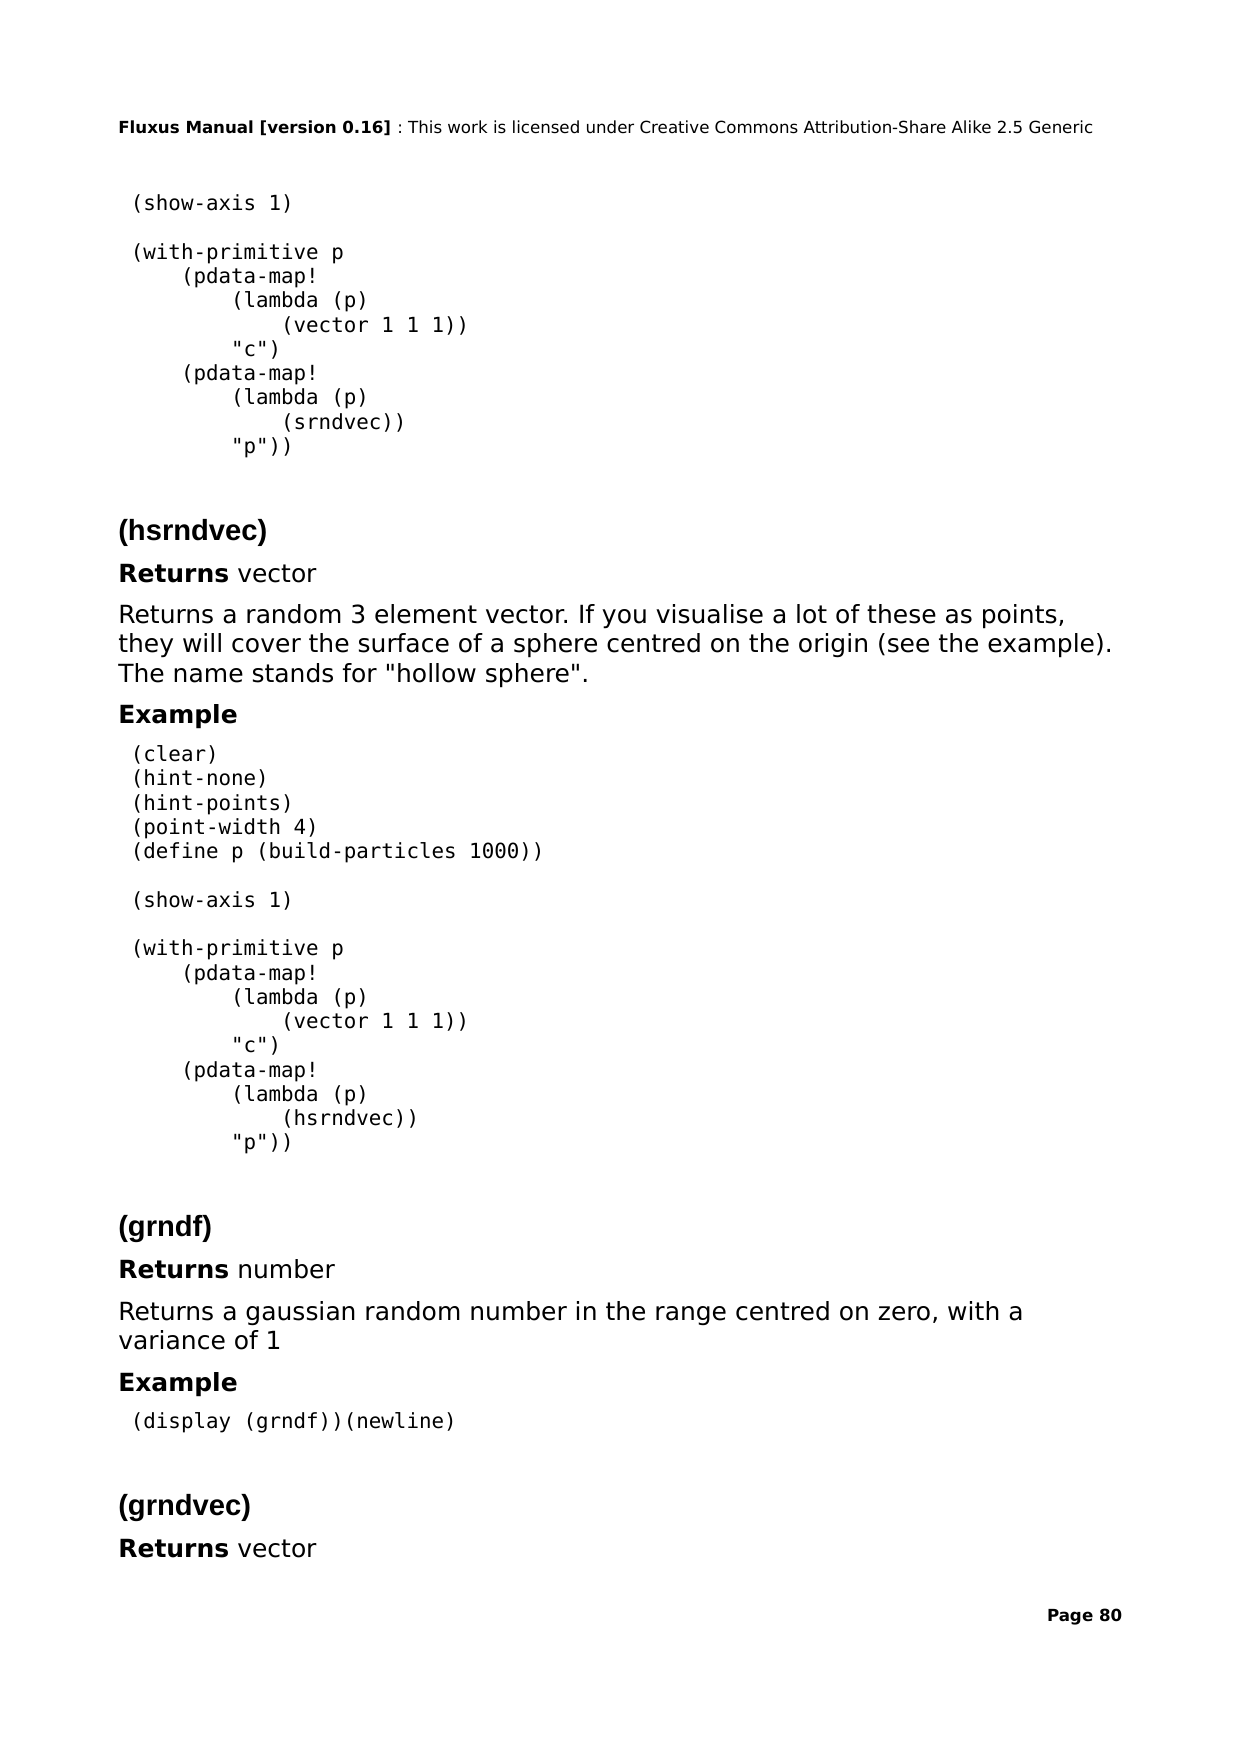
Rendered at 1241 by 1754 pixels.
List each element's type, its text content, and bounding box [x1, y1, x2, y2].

text Returns vector [118, 1534, 1122, 1563]
text (lambda (p) [118, 985, 1122, 1009]
text (srndvec)) [118, 410, 1122, 434]
text (pdata-map! [118, 1058, 1122, 1082]
text (vector 1 1 1)) [118, 313, 1122, 337]
text Example [118, 700, 1122, 729]
subtitle (hsrndvec) [118, 513, 1122, 546]
text (hsrndvec)) [118, 1106, 1122, 1130]
text (lambda (p) [118, 385, 1122, 410]
text (display (grndf))(newline) [118, 1409, 1122, 1434]
text Returns number [118, 1255, 1122, 1284]
text (point-width 4) [118, 815, 1122, 839]
text (lambda (p) [118, 1082, 1122, 1106]
text (show-axis 1) [118, 191, 1122, 216]
text (show-axis 1) [118, 888, 1122, 912]
text (hint-none) [118, 766, 1122, 791]
text (define p (build-particles 1000)) [118, 839, 1122, 863]
text Returns vector [118, 559, 1122, 588]
text Returns a random 3 element vector. If you visualise a lot of these as points, they will cover the surface of a sphere centred on the origin (see the example). The name stands for "hollow sphere". [118, 600, 1122, 688]
text (pdata-map! [118, 961, 1122, 985]
subtitle (grndvec) [118, 1488, 1122, 1522]
text (clear) [118, 742, 1122, 766]
text (hint-points) [118, 791, 1122, 815]
text "c") [118, 337, 1122, 361]
text (with-primitive p [118, 936, 1122, 961]
text "p")) [118, 1130, 1122, 1155]
text (lambda (p) [118, 288, 1122, 313]
text (pdata-map! [118, 361, 1122, 385]
text Example [118, 1368, 1122, 1397]
text "p")) [118, 434, 1122, 458]
subtitle (grndf) [118, 1209, 1122, 1243]
text (with-primitive p [118, 240, 1122, 264]
text "c") [118, 1033, 1122, 1058]
text Returns a gaussian random number in the range centred on zero, with a variance of 1 [118, 1297, 1122, 1355]
text (pdata-map! [118, 264, 1122, 288]
text (vector 1 1 1)) [118, 1009, 1122, 1033]
